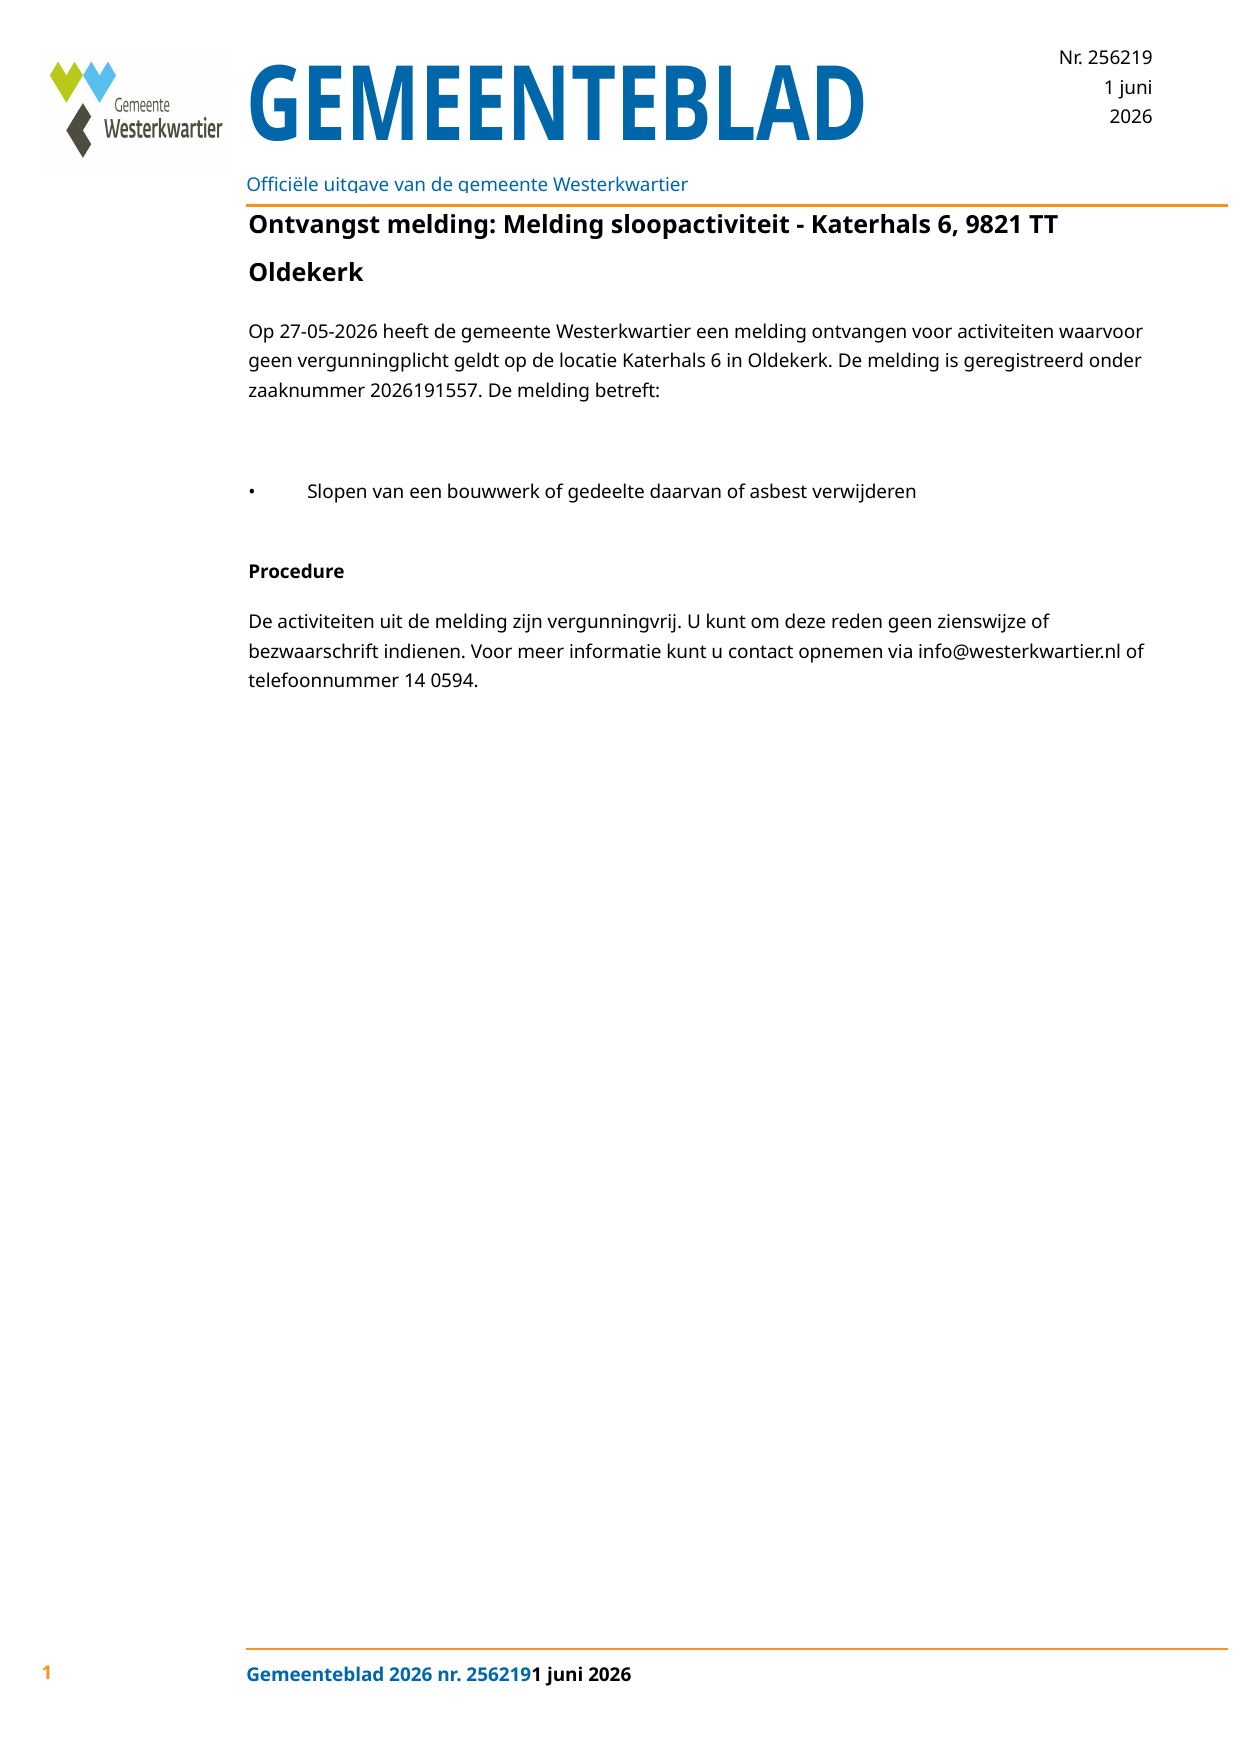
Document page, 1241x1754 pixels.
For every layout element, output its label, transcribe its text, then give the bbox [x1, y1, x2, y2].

text Procedure [248, 558, 1152, 584]
picture [41, 47, 231, 172]
list Slopen van een bouwwerk of gedeelte daarvan of asbest verwijderen [248, 478, 1152, 504]
text Op 27-05-2026 heeft de gemeente Westerkwartier een melding ontvangen voor activiteiten waarvoor geen vergunningplicht geldt op de locatie Katerhals 6 in Oldekerk. De melding is geregistreerd onder zaaknummer 2026191557. De melding betreft: [248, 318, 1152, 403]
text Ontvangst melding: Melding sloopactiviteit - Katerhals 6, 9821 TT Oldekerk [248, 207, 1152, 288]
text De activiteiten uit de melding zijn vergunningvrij. U kunt om deze reden geen zienswijze of bezwaarschrift indienen. Voor meer informatie kunt u contact opnemen via info@westerkwartier.nl of telefoonnummer 14 0594. [248, 608, 1152, 693]
